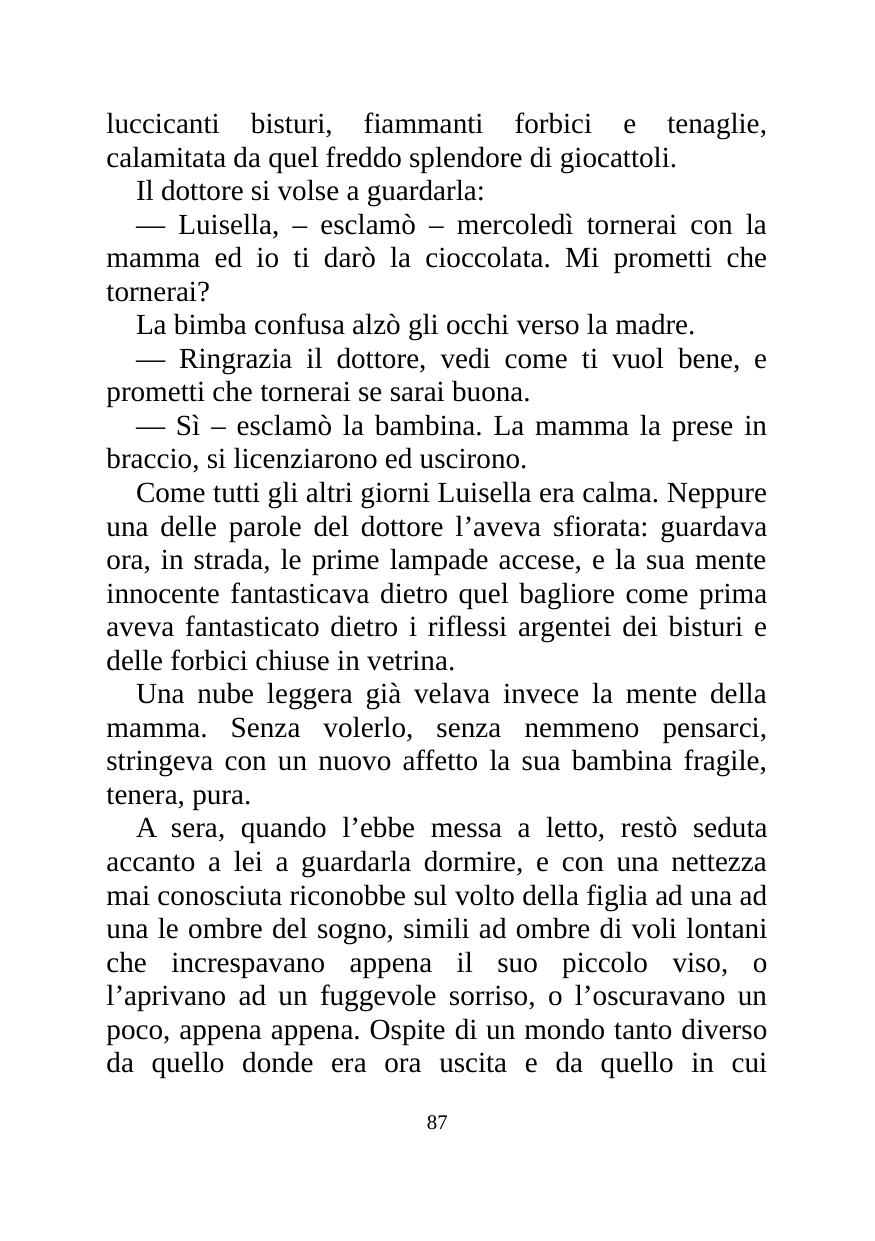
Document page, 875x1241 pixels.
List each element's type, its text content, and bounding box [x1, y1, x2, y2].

text Il dottore si volse a guardarla: [106, 173, 768, 207]
text — Sì – esclamò la bambina. La mamma la prese in braccio, si licenziarono ed uscirono. [106, 408, 768, 475]
text La bimba confusa alzò gli occhi verso la madre. [106, 307, 768, 341]
text Come tutti gli altri giorni Luisella era calma. Neppure una delle parole del dottore l’aveva sfiorata: guardava ora, in strada, le prime lampade accese, e la sua mente innocente fantasticava dietro quel bagliore come prima aveva fantasticato dietro i riflessi argentei dei bisturi e delle forbici chiuse in vetrina. [106, 475, 768, 676]
text — Ringrazia il dottore, vedi come ti vuol bene, e prometti che tornerai se sarai buona. [106, 341, 768, 408]
text Una nube leggera già velava invece la mente della mamma. Senza volerlo, senza nemmeno pensarci, stringeva con un nuovo affetto la sua bambina fragile, tenera, pura. [106, 676, 768, 811]
text A sera, quando l’ebbe messa a letto, restò seduta accanto a lei a guardarla dormire, e con una nettezza mai conosciuta riconobbe sul volto della figlia ad una ad una le ombre del sogno, simili ad ombre di voli lontani che increspavano appena il suo piccolo viso, o l’aprivano ad un fuggevole sorriso, o l’oscuravano un poco, appena appena. Ospite di un mondo tanto diverso da quello donde era ora uscita e da quello in cui [106, 811, 768, 1079]
text luccicanti bisturi, fiammanti forbici e tenaglie, calamitata da quel freddo splendore di giocattoli. [106, 106, 768, 173]
text — Luisella, – esclamò – mercoledì tornerai con la mamma ed io ti darò la cioccolata. Mi prometti che tornerai? [106, 207, 768, 307]
